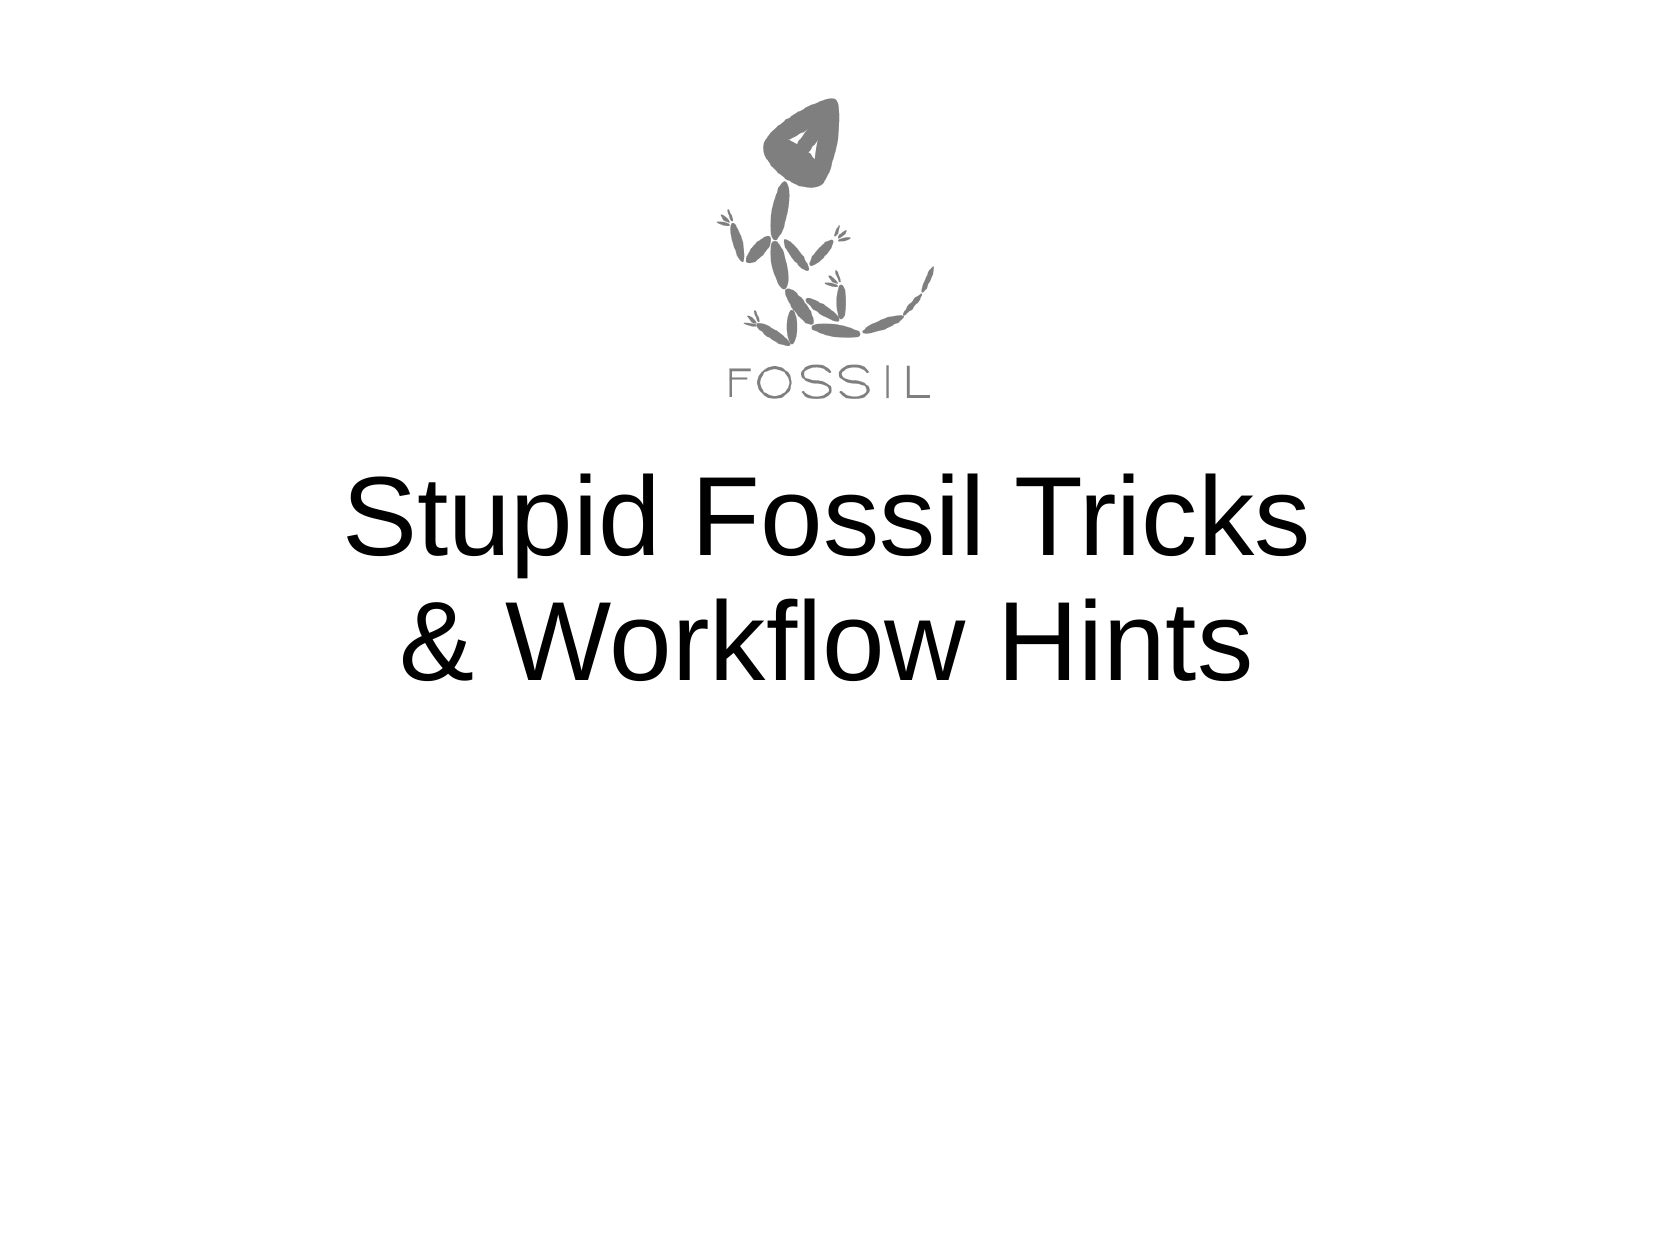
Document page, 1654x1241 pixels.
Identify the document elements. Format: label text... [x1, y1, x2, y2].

subtitle Stupid Fossil Tricks & Workflow Hints [82, 141, 1571, 1017]
picture [716, 98, 934, 399]
